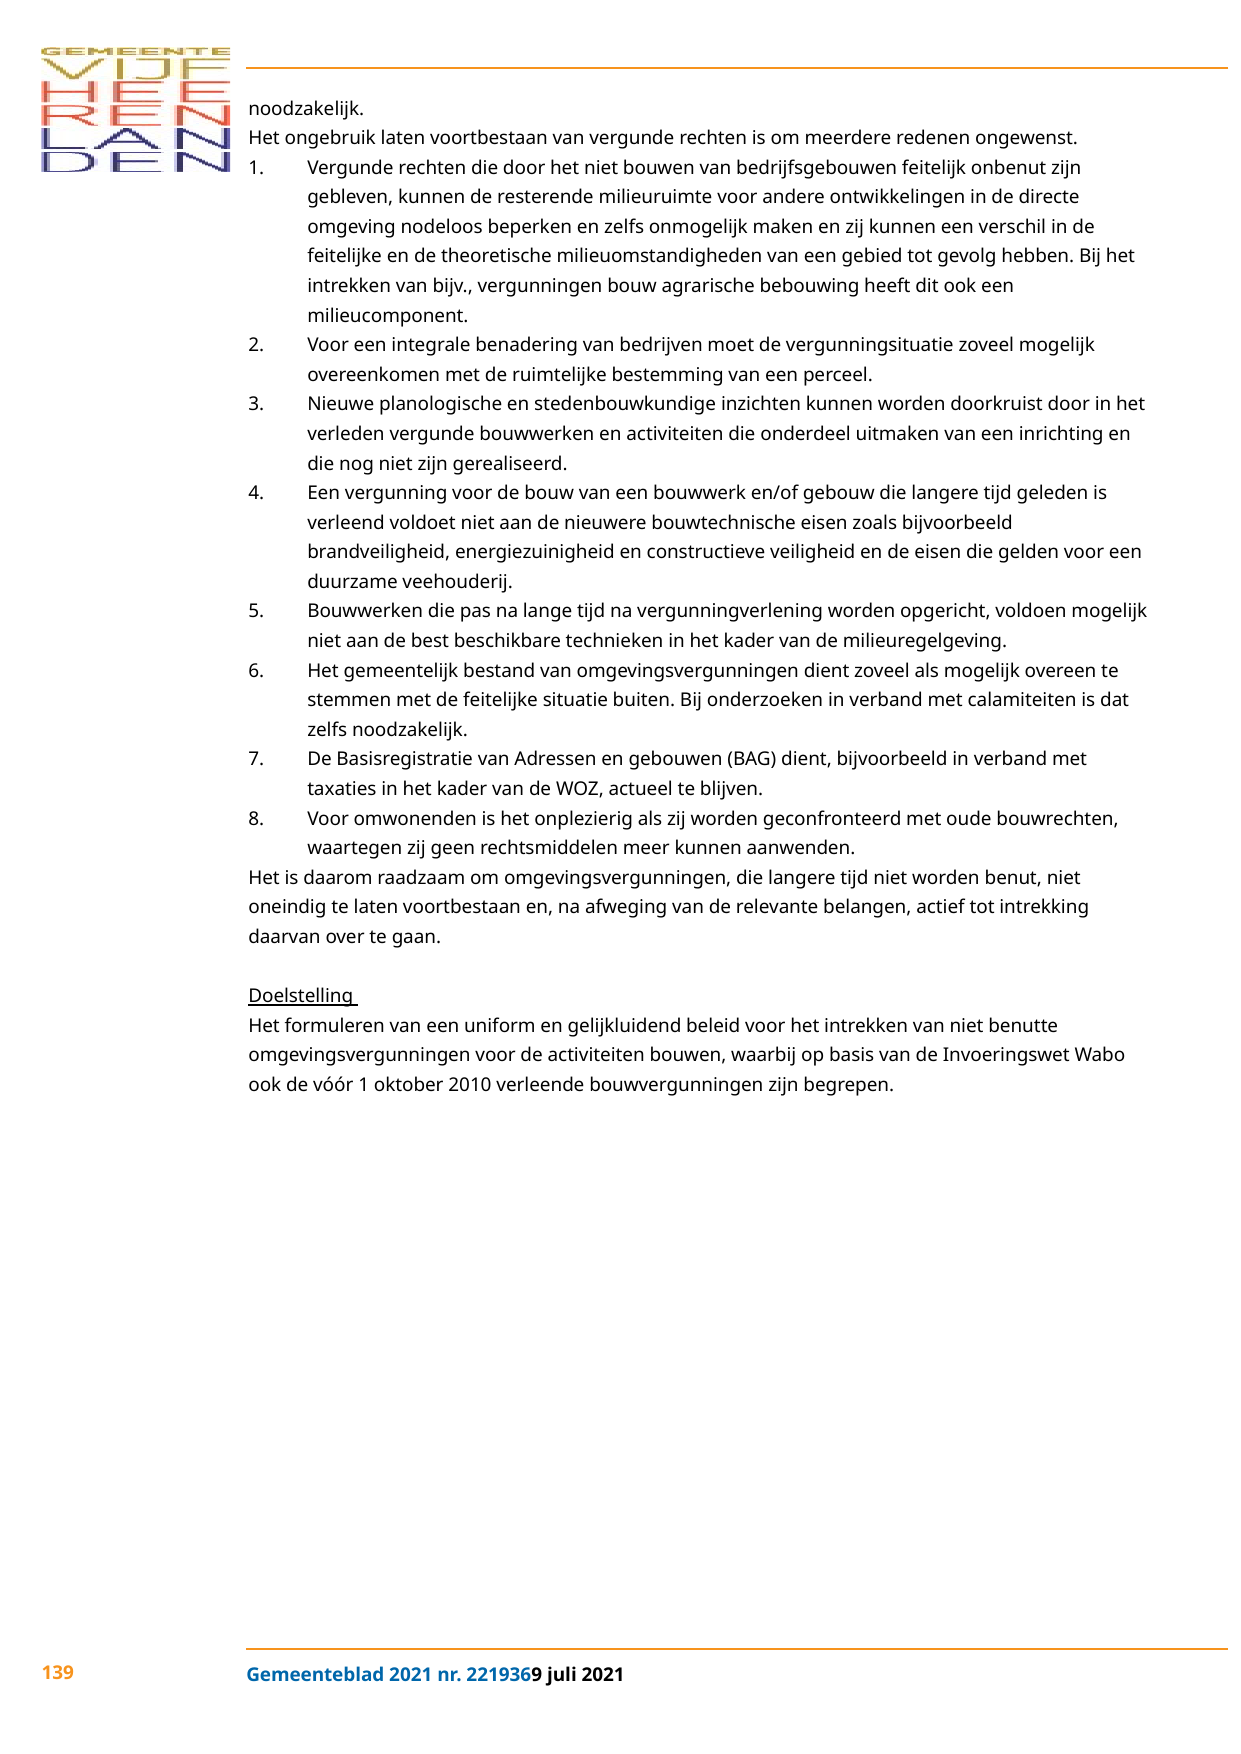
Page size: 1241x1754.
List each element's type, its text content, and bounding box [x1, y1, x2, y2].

text Het is daarom raadzaam om omgevingsvergunningen, die langere tijd niet worden benut, niet oneindig te laten voortbestaan en, na afweging van de relevante belangen, actief tot intrekking daarvan over te gaan. [248, 864, 1152, 949]
picture [41, 47, 231, 172]
list Nieuwe planologische en stedenbouwkundige inzichten kunnen worden doorkruist door in het verleden vergunde bouwwerken en activiteiten die onderdeel uitmaken van een inrichting en die nog niet zijn gerealiseerd. [248, 391, 1152, 476]
list Vergunde rechten die door het niet bouwen van bedrijfsgebouwen feitelijk onbenut zijn gebleven, kunnen de resterende milieuruimte voor andere ontwikkelingen in de directe omgeving nodeloos beperken en zelfs onmogelijk maken en zij kunnen een verschil in de feitelijke en de theoretische milieuomstandigheden van een gebied tot gevolg hebben. Bij het intrekken van bijv., vergunningen bouw agrarische bebouwing heeft dit ook een milieucomponent. [248, 154, 1152, 328]
text Het ongebruik laten voortbestaan van vergunde rechten is om meerdere redenen ongewenst. [248, 124, 1152, 150]
text noodzakelijk. [248, 95, 1152, 121]
list Voor omwonenden is het onplezierig als zij worden geconfronteerd met oude bouwrechten, waartegen zij geen rechtsmiddelen meer kunnen aanwenden. [248, 805, 1152, 860]
list Voor een integrale benadering van bedrijven moet de vergunningsituatie zoveel mogelijk overeenkomen met de ruimtelijke bestemming van een perceel. [248, 331, 1152, 387]
list Een vergunning voor de bouw van een bouwwerk en/of gebouw die langere tijd geleden is verleend voldoet niet aan de nieuwere bouwtechnische eisen zoals bijvoorbeeld brandveiligheid, energiezuinigheid en constructieve veiligheid en de eisen die gelden voor een duurzame veehouderij. [248, 479, 1152, 594]
list De Basisregistratie van Adressen en gebouwen (BAG) dient, bijvoorbeeld in verband met taxaties in het kader van de WOZ, actueel te blijven. [248, 746, 1152, 801]
text Het formuleren van een uniform en gelijkluidend beleid voor het intrekken van niet benutte omgevingsvergunningen voor de activiteiten bouwen, waarbij op basis van de Invoeringswet Wabo ook de vóór 1 oktober 2010 verleende bouwvergunningen zijn begrepen. [248, 1012, 1152, 1097]
text Doelstelling [248, 982, 1152, 1008]
list Het gemeentelijk bestand van omgevingsvergunningen dient zoveel als mogelijk overeen te stemmen met de feitelijke situatie buiten. Bij onderzoeken in verband met calamiteiten is dat zelfs noodzakelijk. [248, 657, 1152, 742]
list Bouwwerken die pas na lange tijd na vergunningverlening worden opgericht, voldoen mogelijk niet aan de best beschikbare technieken in het kader van de milieuregelgeving. [248, 598, 1152, 653]
